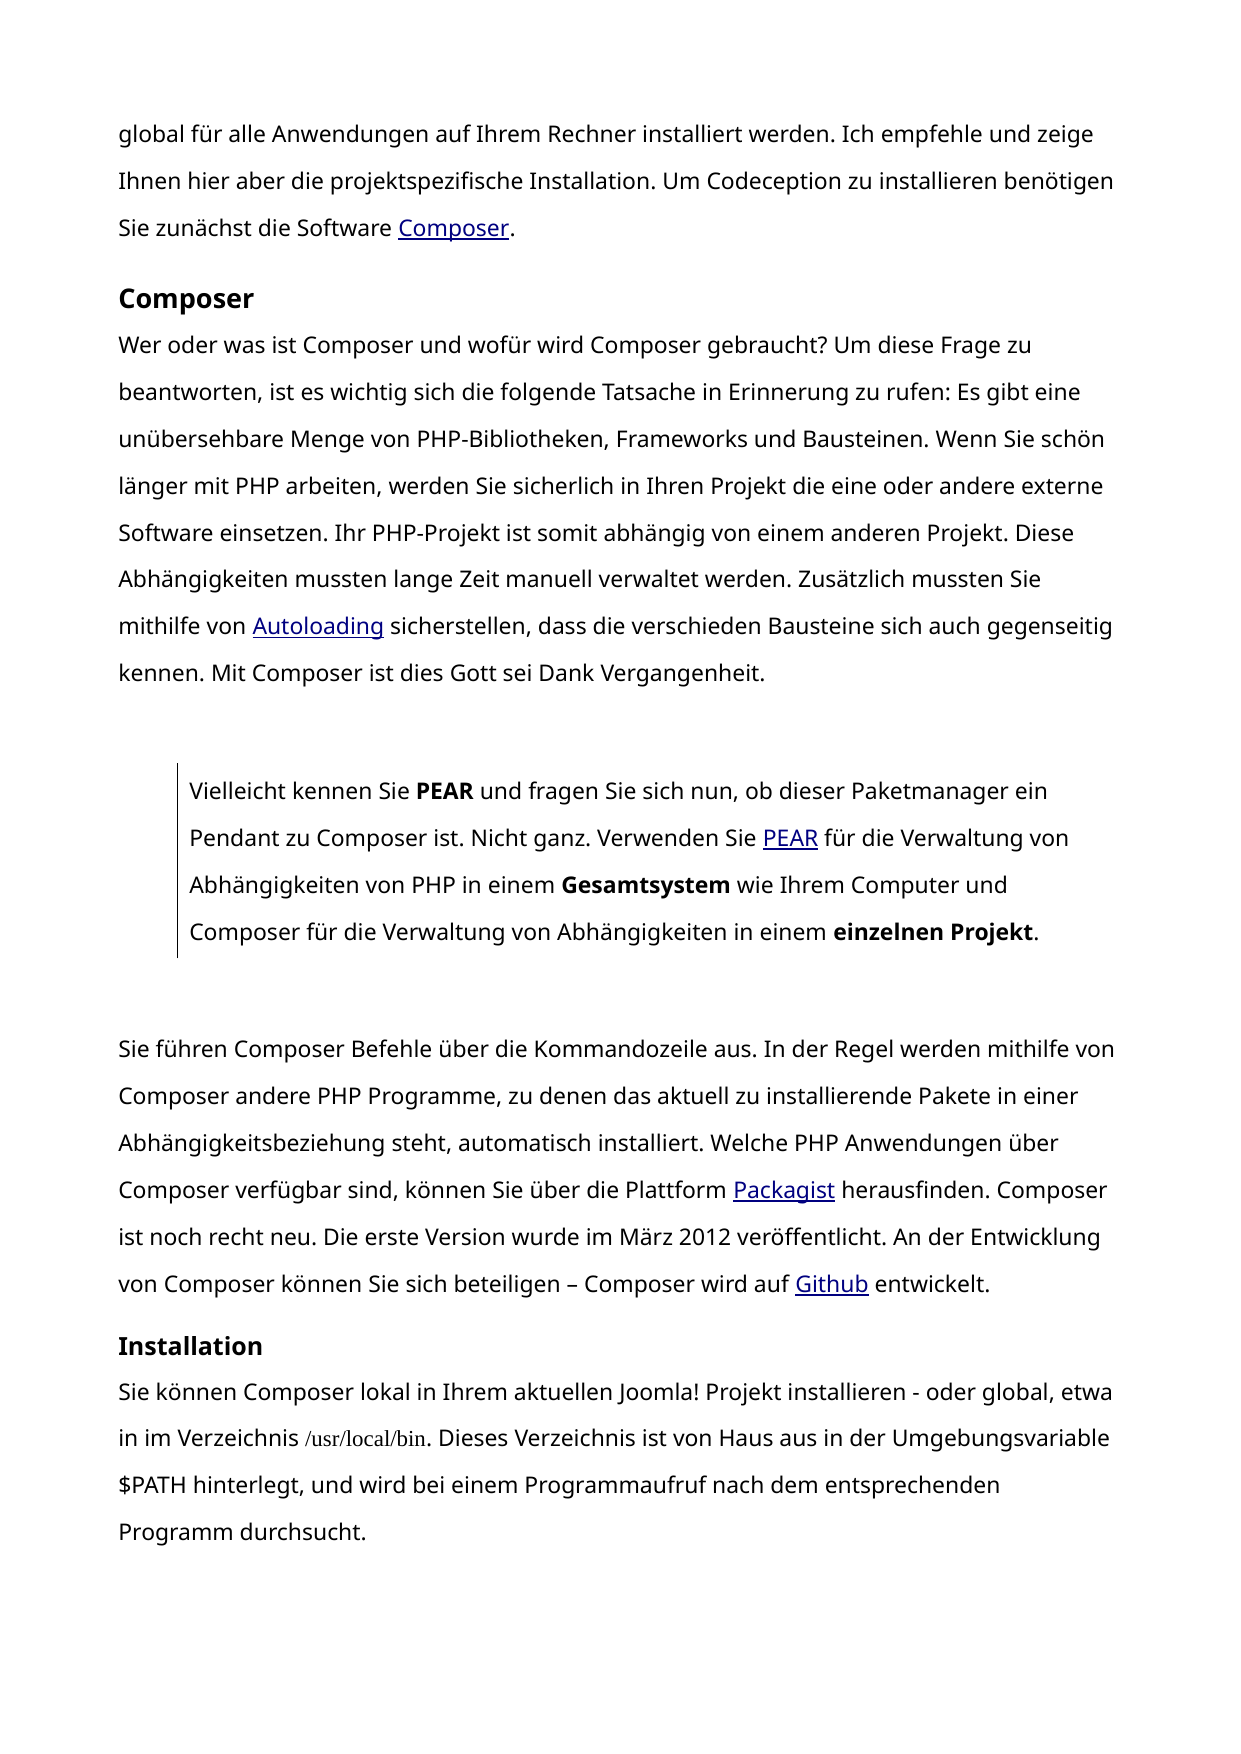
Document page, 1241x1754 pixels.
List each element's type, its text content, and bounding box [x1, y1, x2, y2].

text global für alle Anwendungen auf Ihrem Rechner installiert werden. Ich empfehle und zeige Ihnen hier aber die projektspezifische Installation. Um Codeception zu installieren benötigen Sie zunächst die Software Composer. [118, 118, 1122, 243]
text Sie führen Composer Befehle über die Kommandozeile aus. In der Regel werden mithilfe von Composer andere PHP Programme, zu denen das aktuell zu installierende Pakete in einer Abhängigkeitsbeziehung steht, automatisch installiert. Welche PHP Anwendungen über Composer verfügbar sind, können Sie über die Plattform Packagist herausfinden. Composer ist noch recht neu. Die erste Version wurde im März 2012 veröffentlicht. An der Entwicklung von Composer können Sie sich beteiligen – Composer wird auf Github entwickelt. [118, 1033, 1122, 1299]
text Vielleicht kennen Sie PEAR und fragen Sie sich nun, ob dieser Paketmanager ein Pendant zu Composer ist. Nicht ganz. Verwenden Sie PEAR für die Verwaltung von Abhängigkeiten von PHP in einem Gesamtsystem wie Ihrem Computer und Composer für die Verwaltung von Abhängigkeiten in einem einzelnen Projekt. [178, 763, 1122, 958]
subtitle Installation [118, 1329, 1122, 1363]
text Wer oder was ist Composer und wofür wird Composer gebraucht? Um diese Frage zu beantworten, ist es wichtig sich die folgende Tatsache in Erinnerung zu rufen: Es gibt eine unübersehbare Menge von PHP-Bibliotheken, Frameworks und Bausteinen. Wenn Sie schön länger mit PHP arbeiten, werden Sie sicherlich in Ihren Projekt die eine oder andere externe Software einsetzen. Ihr PHP-Projekt ist somit abhängig von einem anderen Projekt. Diese Abhängigkeiten mussten lange Zeit manuell verwaltet werden. Zusätzlich mussten Sie mithilfe von Autoloading sicherstellen, dass die verschieden Bausteine sich auch gegenseitig kennen. Mit Composer ist dies Gott sei Dank Vergangenheit. [118, 329, 1122, 688]
subtitle Composer [118, 279, 1122, 316]
text Sie können Composer lokal in Ihrem aktuellen Joomla! Projekt installieren - oder global, etwa in im Verzeichnis /usr/local/bin. Dieses Verzeichnis ist von Haus aus in der Umgebungsvariable $PATH hinterlegt, und wird bei einem Programmaufruf nach dem entsprechenden Programm durchsucht. [118, 1376, 1122, 1547]
